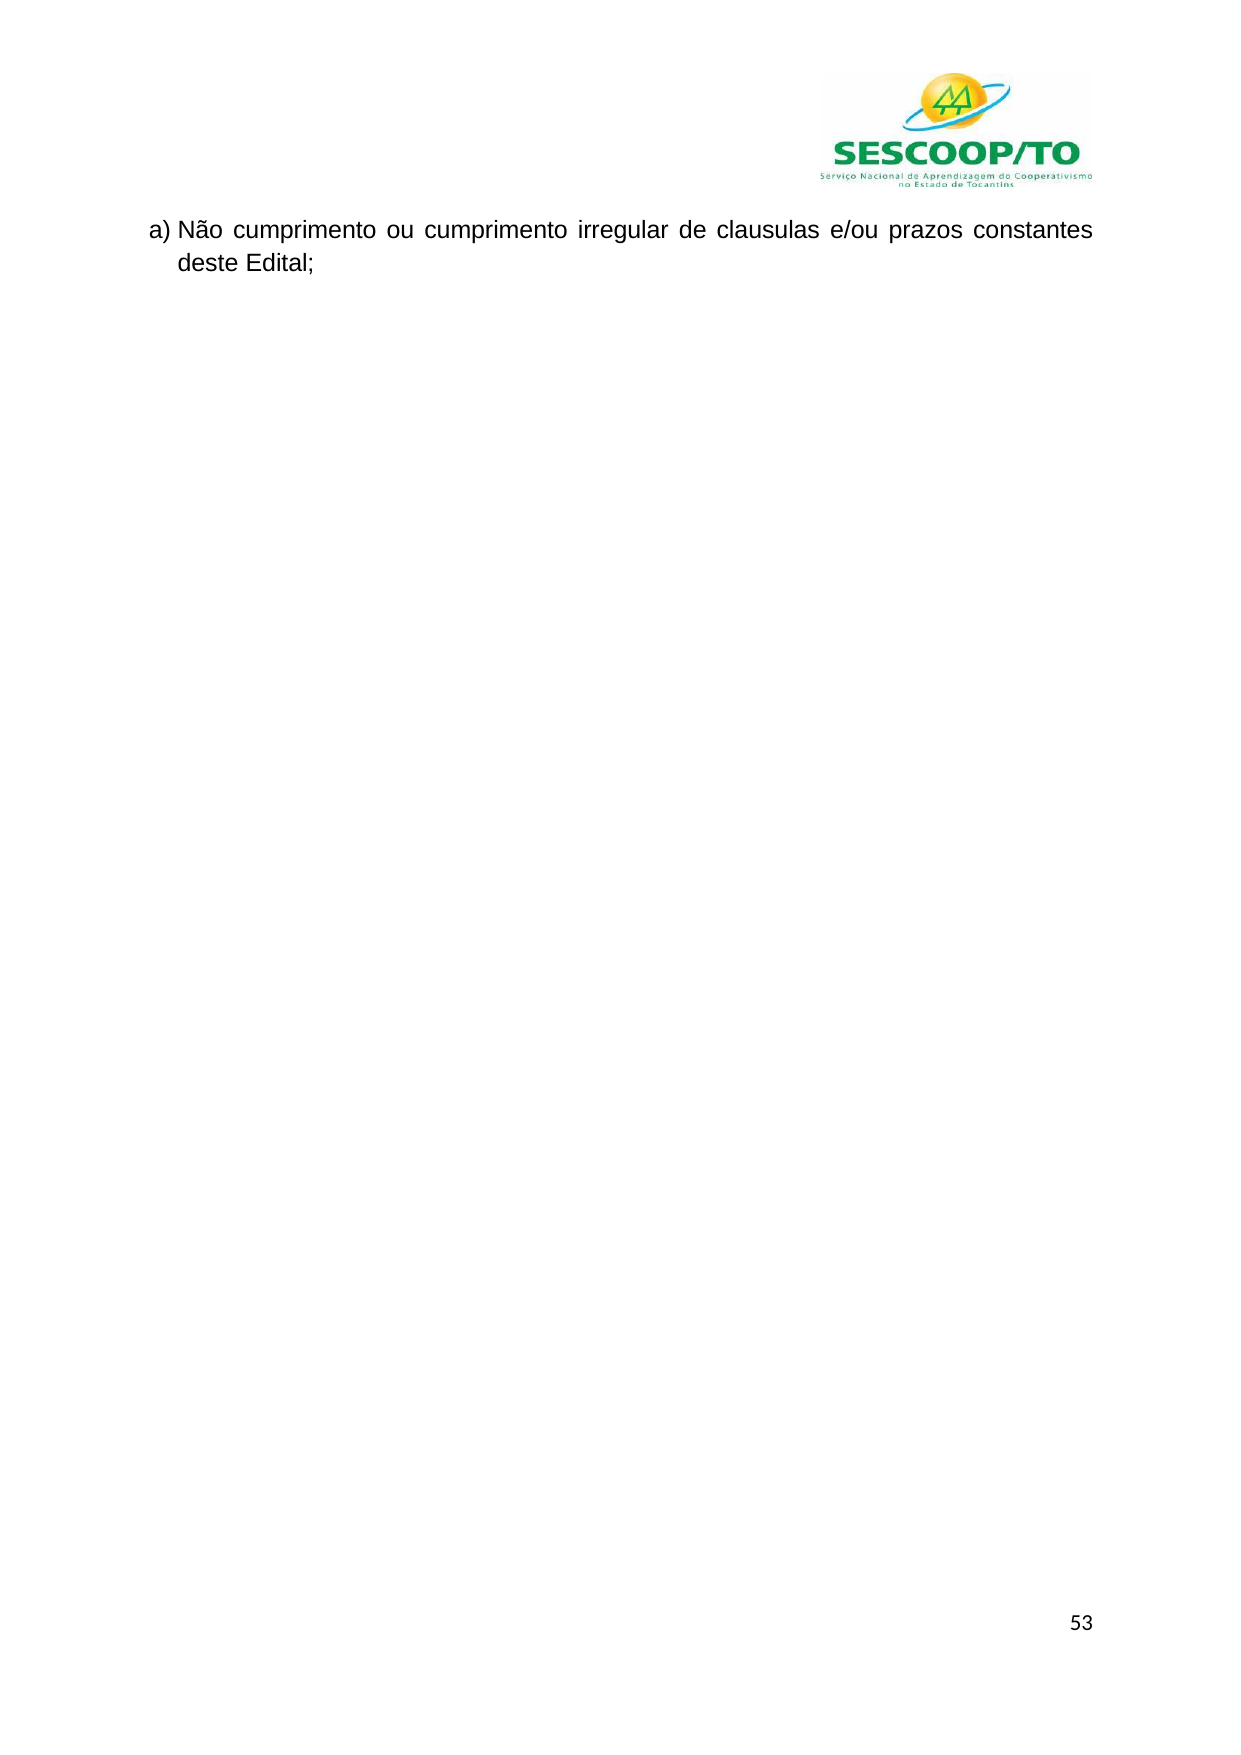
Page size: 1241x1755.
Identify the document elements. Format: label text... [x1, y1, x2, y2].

list Não cumprimento ou cumprimento irregular de clausulas e/ou prazos constantes deste Edital; [167, 215, 1093, 276]
